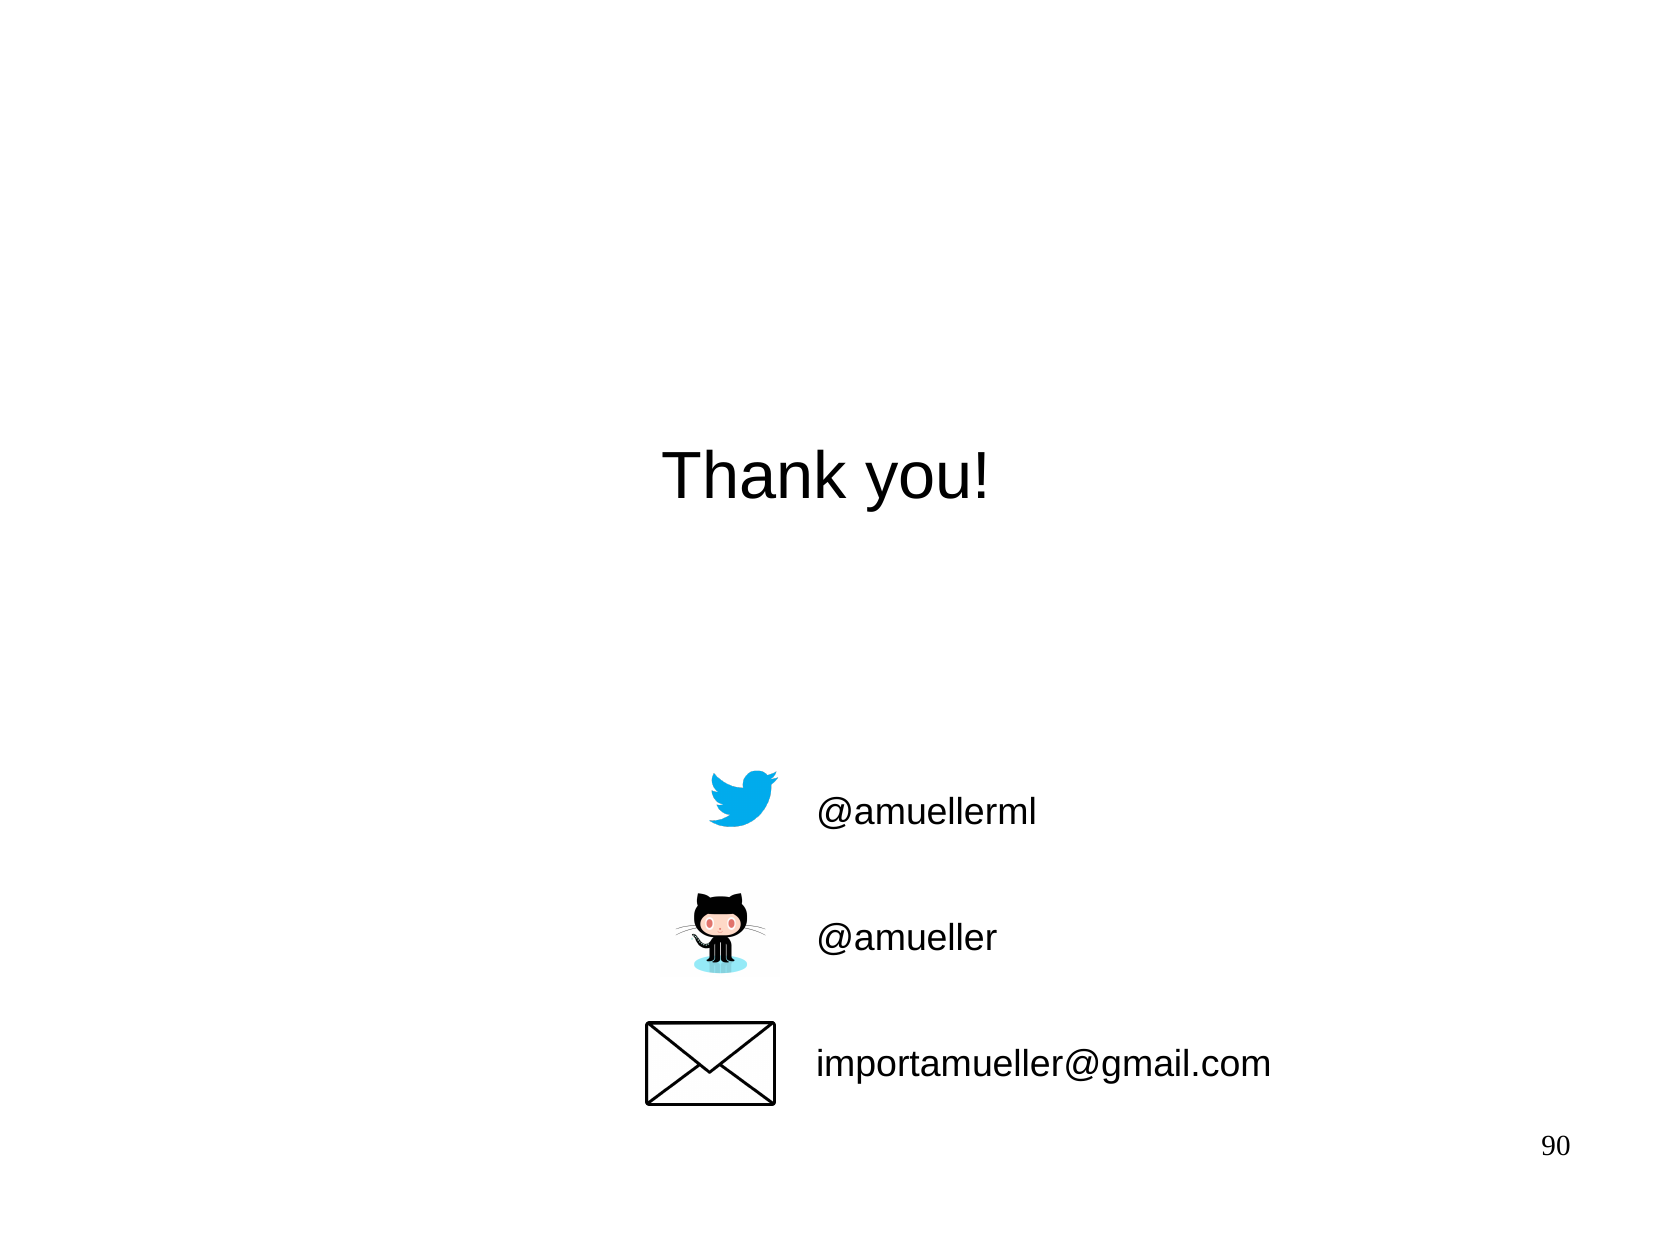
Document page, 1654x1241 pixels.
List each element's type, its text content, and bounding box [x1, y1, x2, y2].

text_box @amuellerml @amueller importamueller@gmail.com [801, 740, 1501, 1101]
subtitle Thank you! [82, 49, 1571, 1010]
picture [645, 1021, 776, 1106]
picture [660, 890, 780, 977]
picture [685, 740, 802, 857]
